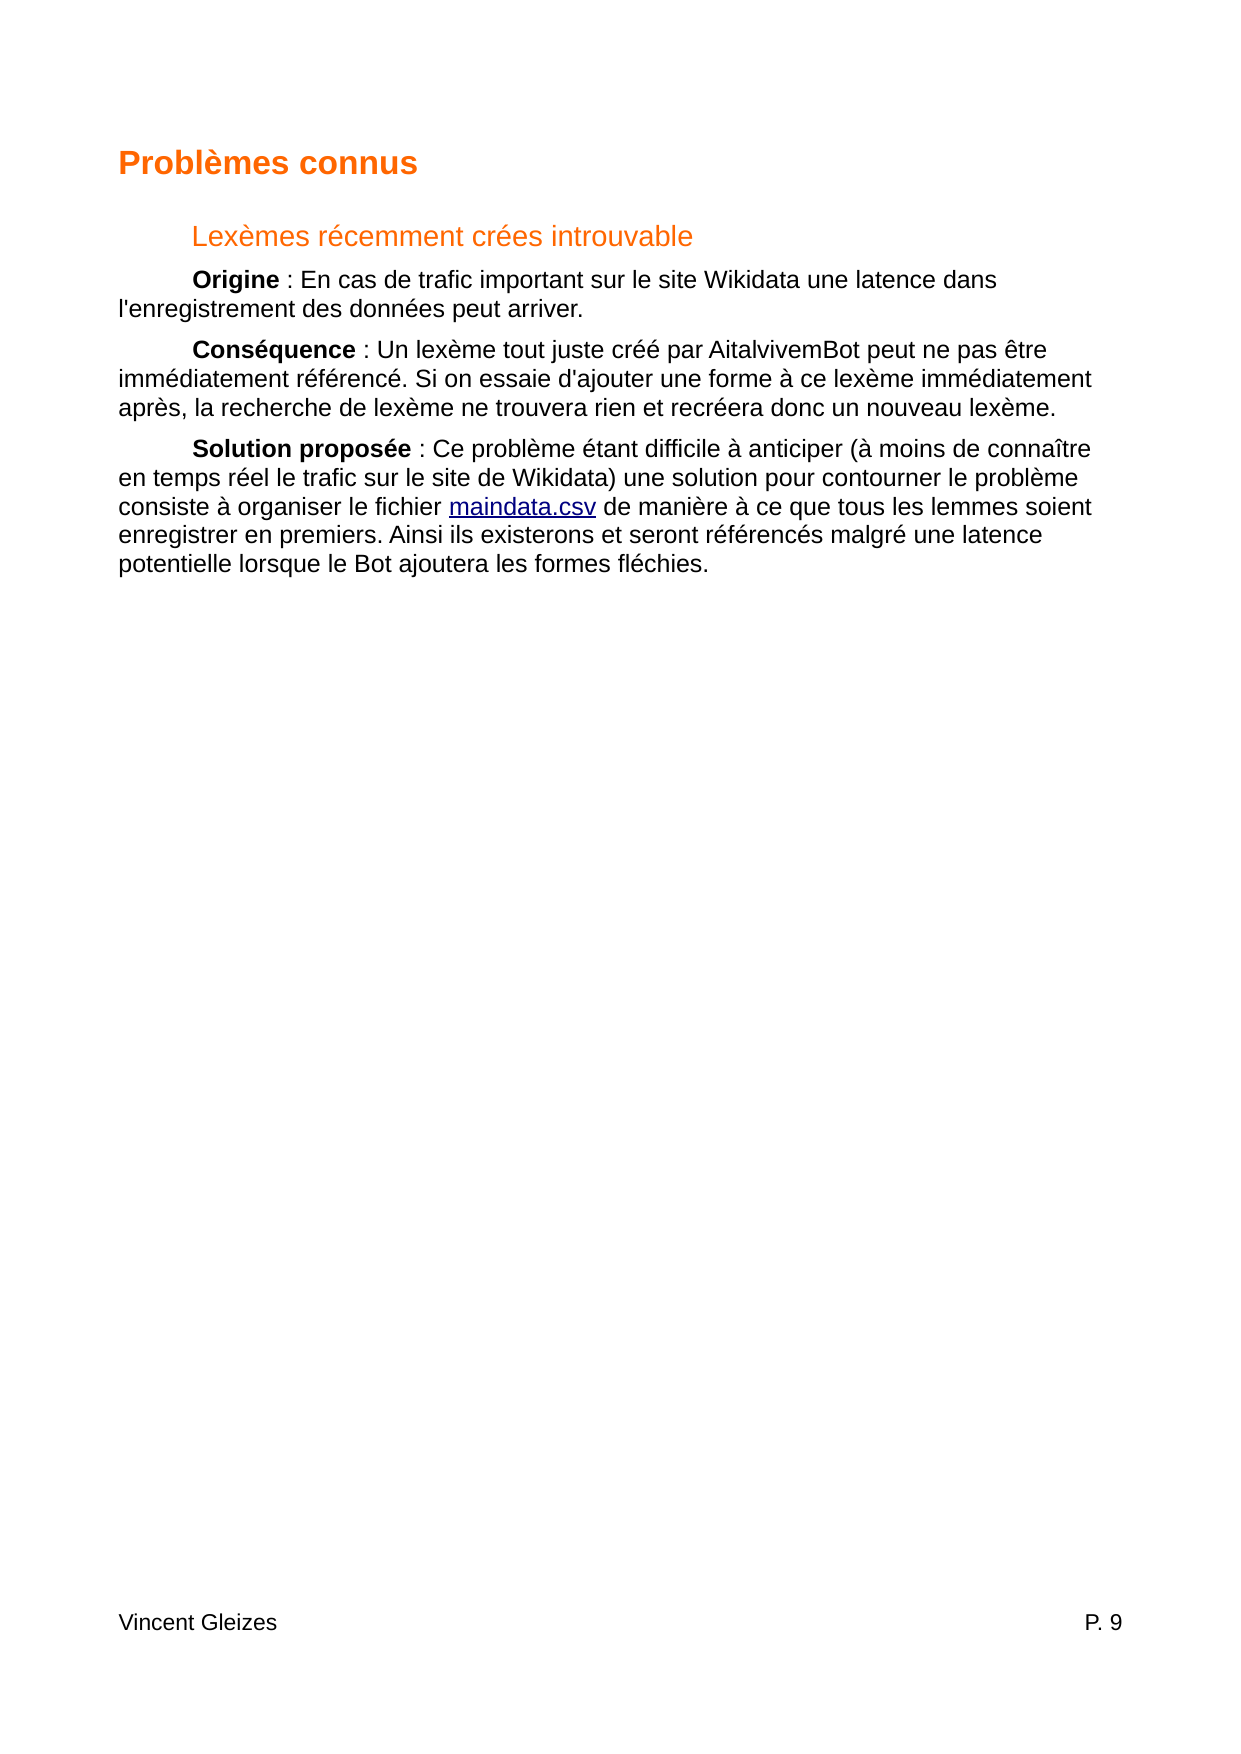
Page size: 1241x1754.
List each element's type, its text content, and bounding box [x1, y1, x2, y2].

text Origine : En cas de trafic important sur le site Wikidata une latence dans l'enregistrement des données peut arriver. [118, 265, 1122, 323]
subtitle Lexèmes récemment crées introuvable [191, 219, 1122, 253]
text Conséquence : Un lexème tout juste créé par AitalvivemBot peut ne pas être immédiatement référencé. Si on essaie d'ajouter une forme à ce lexème immédiatement après, la recherche de lexème ne trouvera rien et recréera donc un nouveau lexème. [118, 335, 1122, 422]
subtitle Problèmes connus [118, 143, 1122, 182]
text Solution proposée : Ce problème étant difficile à anticiper (à moins de connaître en temps réel le trafic sur le site de Wikidata) une solution pour contourner le problème consiste à organiser le fichier maindata.csv de manière à ce que tous les lemmes soient enregistrer en premiers. Ainsi ils existerons et seront référencés malgré une latence potentielle lorsque le Bot ajoutera les formes fléchies. [118, 434, 1122, 578]
